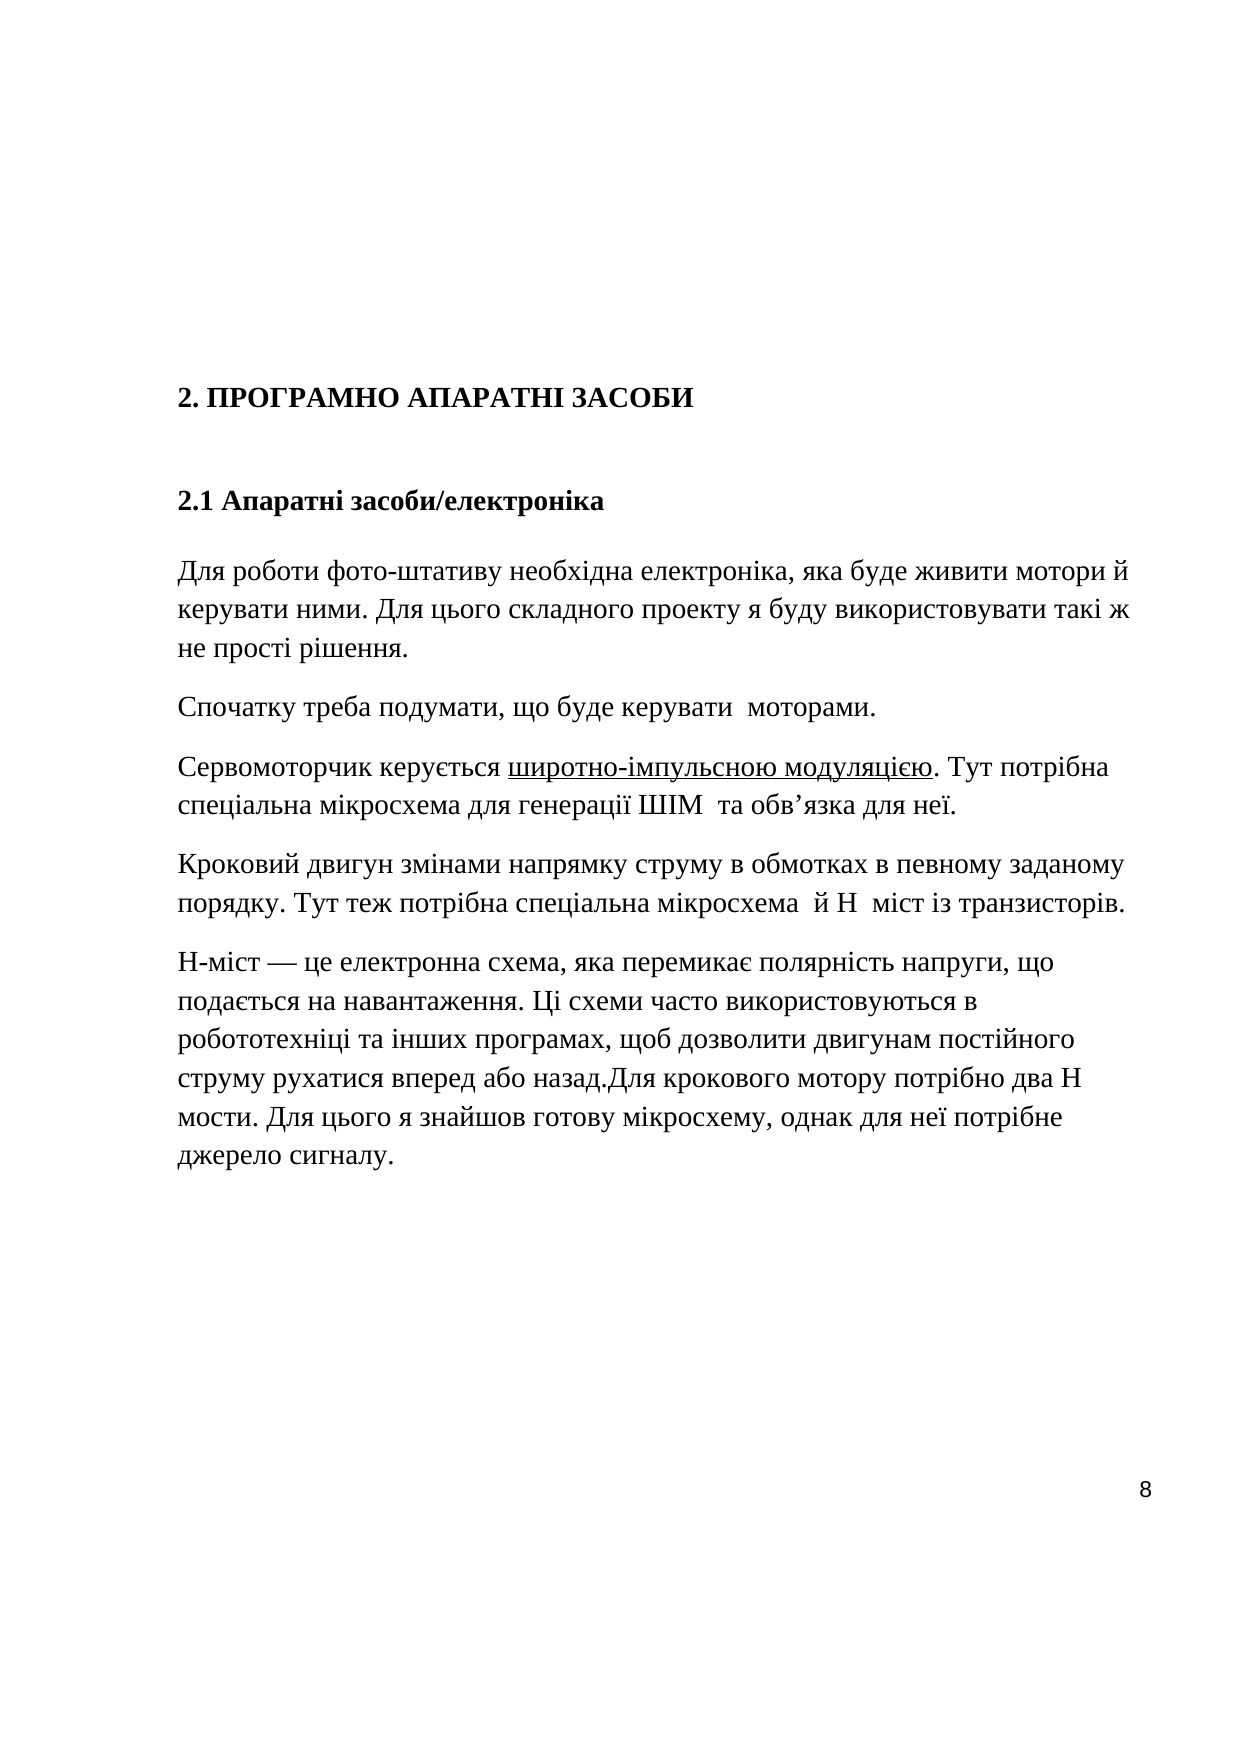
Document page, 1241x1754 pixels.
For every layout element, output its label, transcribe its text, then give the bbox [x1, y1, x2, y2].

text Сервомоторчик керується широтно-імпульсною модуляцією. Тут потрібна спеціальна мікросхема для генерації ШІМ та обв’язка для неї. [177, 749, 1152, 821]
text Кроковий двигун змінами напрямку струму в обмотках в певному заданому порядку. Тут теж потрібна спеціальна мікросхема й H міст із транзисторів. [177, 847, 1152, 919]
text 2.1 Апаратні засоби/електроніка [177, 483, 1152, 517]
text Для роботи фото-штативу необхідна електроніка, яка буде живити мотори й керувати ними. Для цього складного проекту я буду використовувати такі ж не прості рішення. [177, 553, 1152, 663]
text 2. ПРОГРАМНО АПАРАТНІ ЗАСОБИ [177, 380, 1152, 413]
text Спочатку треба подумати, що буде керувати моторами. [177, 689, 1152, 723]
text Н-міст — це електронна схема, яка перемикає полярність напруги, що подається на навантаження. Ці схеми часто використовуються в робототехніці та інших програмах, щоб дозволити двигунам постійного струму рухатися вперед або назад.Для крокового мотору потрібно два H мости. Для цього я знайшов готову мікросхему, однак для неї потрібне джерело сигналу. [177, 944, 1152, 1171]
